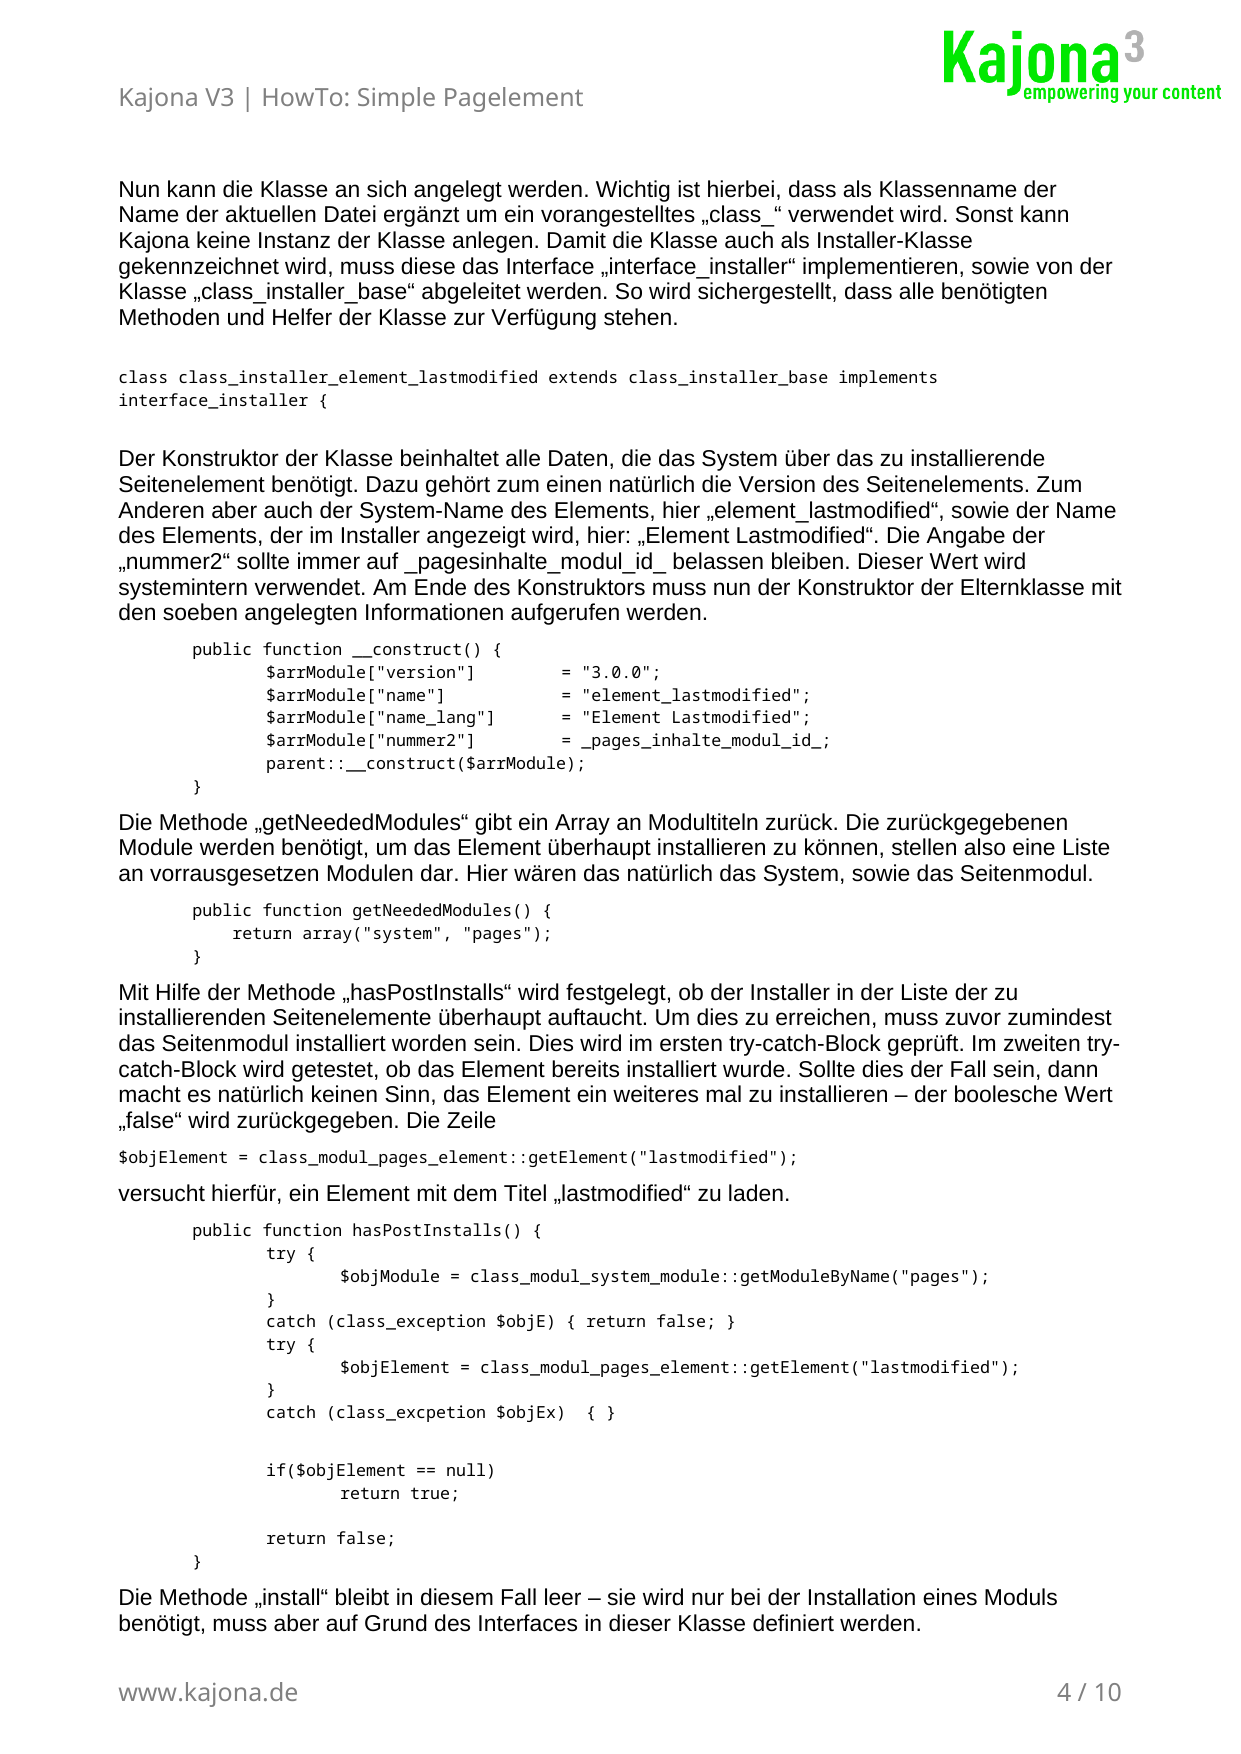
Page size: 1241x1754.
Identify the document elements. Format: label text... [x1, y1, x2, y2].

text Nun kann die Klasse an sich angelegt werden. Wichtig ist hierbei, dass als Klassenname der Name der aktuellen Datei ergänzt um ein vorangestelltes „class_“ verwendet wird. Sonst kann Kajona keine Instanz der Klasse anlegen. Damit die Klasse auch als Installer-Klasse gekennzeichnet wird, muss diese das Interface „interface_installer“ implementieren, sowie von der Klasse „class_installer_base“ abgeleitet werden. So wird sichergestellt, dass alle benötigten Methoden und Helfer der Klasse zur Verfügung stehen. [118, 177, 1122, 330]
text if($objElement == null) return true; return false; } [118, 1436, 1122, 1572]
text public function hasPostInstalls() { try { $objModule = class_modul_system_module::getModuleByName("pages"); } catch (class_exception $objE) { return false; } try { $objElement = class_modul_pages_element::getElement("lastmodified"); } catch (class_excpetion $objEx) { } [118, 1219, 1122, 1423]
text Die Methode „getNeededModules“ gibt ein Array an Modultiteln zurück. Die zurückgegebenen Module werden benötigt, um das Element überhaupt installieren zu können, stellen also eine Liste an vorrausgesetzen Modulen dar. Hier wären das natürlich das System, sowie das Seitenmodul. [118, 809, 1122, 886]
text Der Konstruktor der Klasse beinhaltet alle Daten, die das System über das zu installierende Seitenelement benötigt. Dazu gehört zum einen natürlich die Version des Seitenelements. Zum Anderen aber auch der System-Name des Elements, hier „element_lastmodified“, sowie der Name des Elements, der im Installer angezeigt wird, hier: „Element Lastmodified“. Die Angabe der „nummer2“ sollte immer auf _pagesinhalte_modul_id_ belassen bleiben. Dieser Wert wird systemintern verwendet. Am Ende des Konstruktors muss nun der Konstruktor der Elternklasse mit den soeben angelegten Informationen aufgerufen werden. [118, 446, 1122, 626]
text public function __construct() { $arrModule["version"] = "3.0.0"; $arrModule["name"] = "element_lastmodified"; $arrModule["name_lang"] = "Element Lastmodified"; $arrModule["nummer2"] = _pages_inhalte_modul_id_; parent::__construct($arrModule); } [118, 638, 1122, 797]
text class class_installer_element_lastmodified extends class_installer_base implements interface_installer { [118, 343, 1122, 434]
text Mit Hilfe der Methode „hasPostInstalls“ wird festgelegt, ob der Installer in der Liste der zu installierenden Seitenelemente überhaupt auftaucht. Um dies zu erreichen, muss zuvor zumindest das Seitenmodul installiert worden sein. Dies wird im ersten try-catch-Block geprüft. Im zweiten try-catch-Block wird getestet, ob das Element bereits installiert wurde. Sollte dies der Fall sein, dann macht es natürlich keinen Sinn, das Element ein weiteres mal zu installieren – der boolesche Wert „false“ wird zurückgegeben. Die Zeile [118, 979, 1122, 1133]
text Die Methode „install“ bleibt in diesem Fall leer – sie wird nur bei der Installation eines Moduls benötigt, muss aber auf Grund des Interfaces in dieser Klasse definiert werden. [118, 1585, 1122, 1636]
text versucht hierfür, ein Element mit dem Titel „lastmodified“ zu laden. [118, 1181, 1122, 1207]
text public function getNeededModules() { return array("system", "pages"); } [118, 899, 1122, 967]
text $objElement = class_modul_pages_element::getElement("lastmodified"); [118, 1146, 1122, 1168]
picture [944, 30, 1221, 103]
